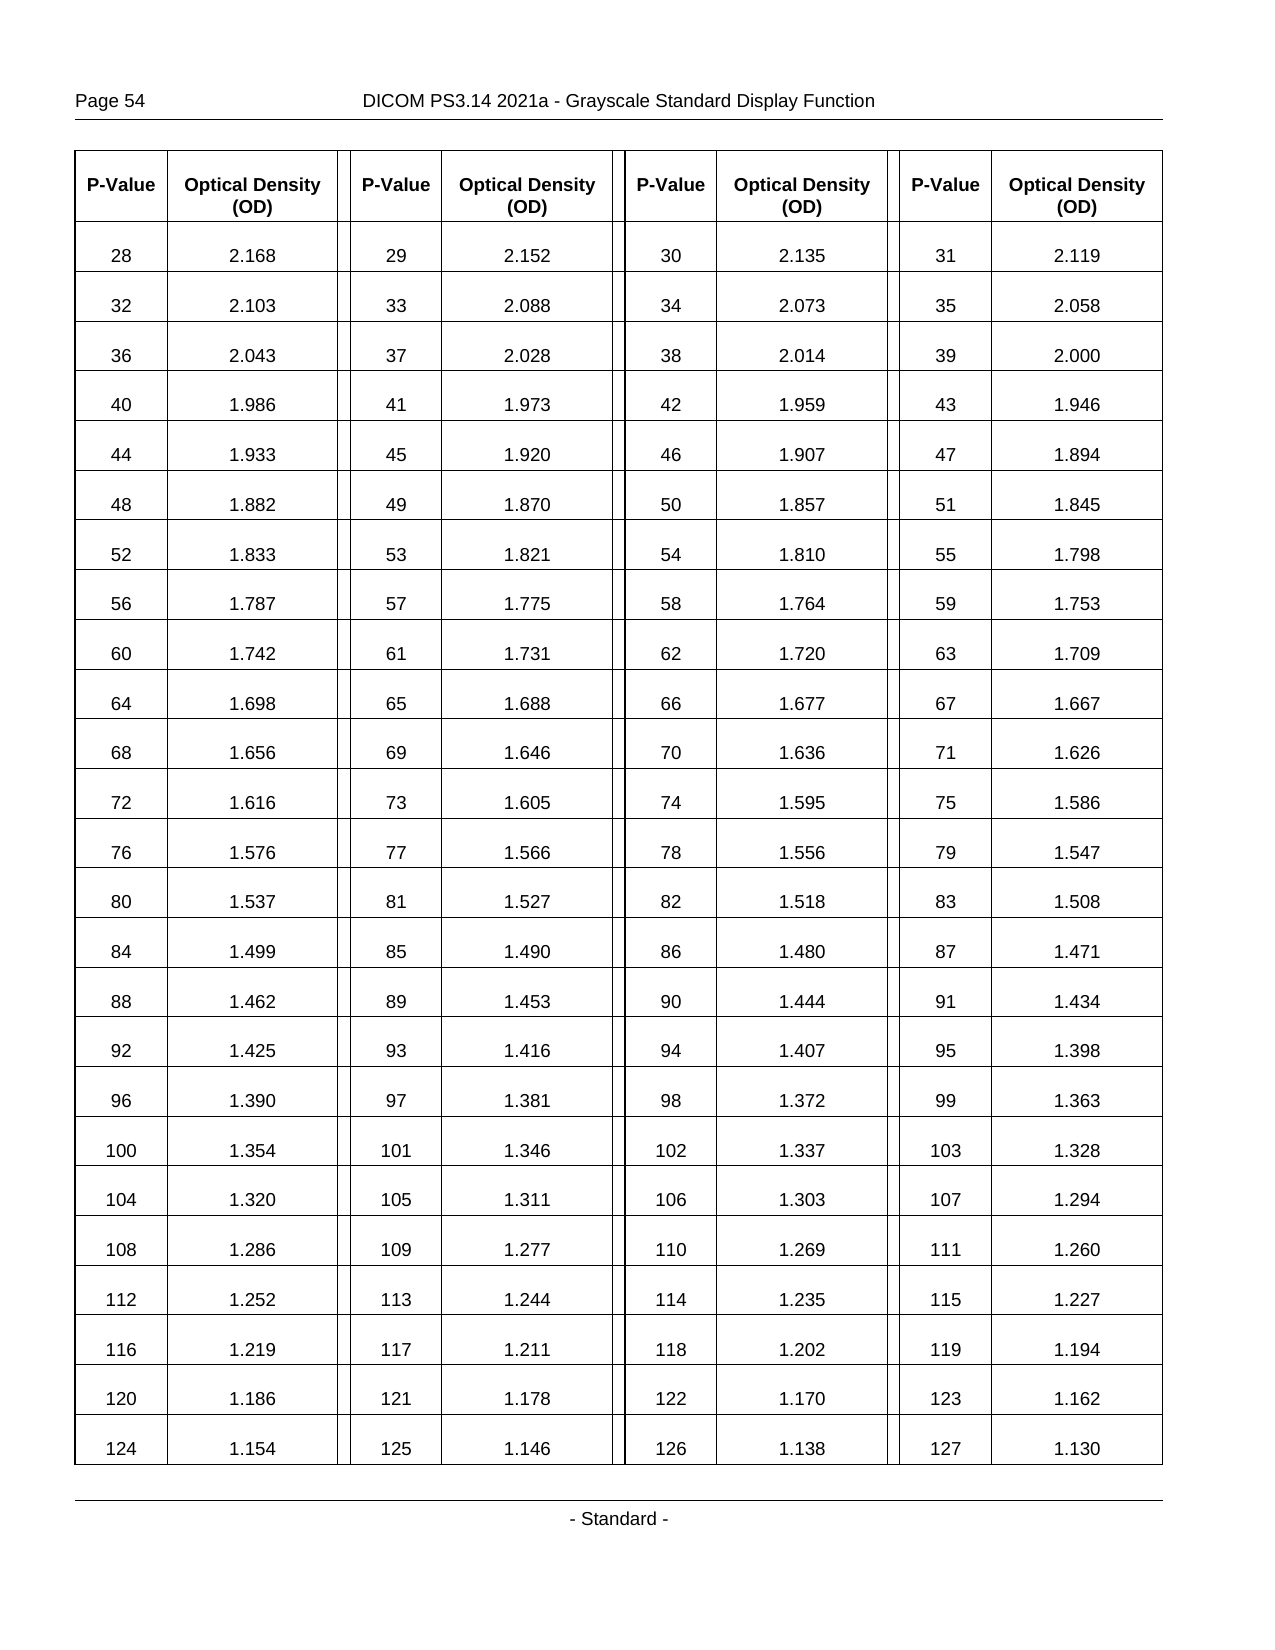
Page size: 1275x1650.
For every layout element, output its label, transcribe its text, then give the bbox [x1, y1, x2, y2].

table_cell [888, 322, 899, 370]
table_cell 1.354 [168, 1117, 337, 1165]
table_cell 1.170 [717, 1365, 887, 1414]
table_cell 1.646 [442, 719, 612, 768]
table_cell [338, 1266, 350, 1314]
table_cell 29 [351, 222, 441, 271]
table_cell 69 [351, 719, 441, 768]
table_cell 57 [351, 570, 441, 619]
table_cell 1.870 [442, 471, 612, 519]
table_cell 1.202 [717, 1315, 887, 1364]
table_cell 63 [900, 620, 991, 668]
table_cell [888, 918, 899, 967]
table_cell 116 [76, 1315, 167, 1364]
table_cell [888, 222, 899, 271]
table_cell 42 [626, 371, 716, 420]
table_cell [338, 1216, 350, 1265]
table_cell 126 [626, 1415, 716, 1463]
table_cell 104 [76, 1166, 167, 1215]
table_cell [338, 471, 350, 519]
table_header P-Value [626, 151, 716, 221]
table_cell 91 [900, 968, 991, 1016]
table_cell 40 [76, 371, 167, 420]
table_cell 1.933 [168, 421, 337, 470]
table_cell 60 [76, 620, 167, 668]
table_cell 95 [900, 1017, 991, 1066]
table_cell 35 [900, 272, 991, 321]
table_cell [888, 1266, 899, 1314]
table_cell 107 [900, 1166, 991, 1215]
table_cell 58 [626, 570, 716, 619]
table_cell 1.303 [717, 1166, 887, 1215]
table_cell 2.168 [168, 222, 337, 271]
table_cell 1.227 [992, 1266, 1162, 1314]
table_cell 99 [900, 1067, 991, 1116]
table_cell 68 [76, 719, 167, 768]
table_cell [888, 471, 899, 519]
table_header [613, 151, 624, 221]
table_cell 64 [76, 670, 167, 718]
table_cell 76 [76, 819, 167, 867]
table_cell [888, 1067, 899, 1116]
table_cell 1.346 [442, 1117, 612, 1165]
table_cell 1.252 [168, 1266, 337, 1314]
table_cell 1.320 [168, 1166, 337, 1215]
table_cell 106 [626, 1166, 716, 1215]
table_cell 85 [351, 918, 441, 967]
table_cell [613, 1315, 624, 1364]
table_cell 103 [900, 1117, 991, 1165]
table_cell 98 [626, 1067, 716, 1116]
table_cell 75 [900, 769, 991, 817]
table_cell 2.014 [717, 322, 887, 370]
table_cell 81 [351, 868, 441, 917]
table_cell 53 [351, 520, 441, 569]
table_cell 1.845 [992, 471, 1162, 519]
table_cell 1.154 [168, 1415, 337, 1463]
table_cell 1.211 [442, 1315, 612, 1364]
table_cell 1.656 [168, 719, 337, 768]
table_cell 79 [900, 819, 991, 867]
table_cell 1.720 [717, 620, 887, 668]
table_cell [613, 918, 624, 967]
table_cell 82 [626, 868, 716, 917]
table_cell 97 [351, 1067, 441, 1116]
table_cell 90 [626, 968, 716, 1016]
table_cell 80 [76, 868, 167, 917]
table_cell [613, 1117, 624, 1165]
table_cell 1.434 [992, 968, 1162, 1016]
table_cell 86 [626, 918, 716, 967]
table_cell 1.742 [168, 620, 337, 668]
table_header Optical Density (OD) [717, 151, 887, 221]
table_cell 1.753 [992, 570, 1162, 619]
table_cell 47 [900, 421, 991, 470]
table_cell [338, 1017, 350, 1066]
table_cell 1.499 [168, 918, 337, 967]
table_cell 1.471 [992, 918, 1162, 967]
table_cell 1.698 [168, 670, 337, 718]
table_cell 1.857 [717, 471, 887, 519]
table_cell [338, 670, 350, 718]
table_cell 1.178 [442, 1365, 612, 1414]
table_cell 1.407 [717, 1017, 887, 1066]
table_cell [613, 1216, 624, 1265]
table_cell 2.103 [168, 272, 337, 321]
table_cell 52 [76, 520, 167, 569]
table_cell 92 [76, 1017, 167, 1066]
table_cell 124 [76, 1415, 167, 1463]
table_cell [338, 421, 350, 470]
table_cell 1.764 [717, 570, 887, 619]
table_cell 48 [76, 471, 167, 519]
table_cell 2.088 [442, 272, 612, 321]
table_cell [338, 222, 350, 271]
table_cell 1.547 [992, 819, 1162, 867]
table_cell [613, 222, 624, 271]
table_cell 114 [626, 1266, 716, 1314]
table_cell [888, 570, 899, 619]
table_cell 123 [900, 1365, 991, 1414]
table_cell [613, 819, 624, 867]
table_cell 1.219 [168, 1315, 337, 1364]
table_cell [613, 868, 624, 917]
table_cell 51 [900, 471, 991, 519]
table_cell 109 [351, 1216, 441, 1265]
table_cell 1.294 [992, 1166, 1162, 1215]
table_cell 1.586 [992, 769, 1162, 817]
table_cell 127 [900, 1415, 991, 1463]
table_cell 89 [351, 968, 441, 1016]
table_cell 2.119 [992, 222, 1162, 271]
table_cell 117 [351, 1315, 441, 1364]
table_cell 73 [351, 769, 441, 817]
table_cell 1.946 [992, 371, 1162, 420]
table_cell 1.372 [717, 1067, 887, 1116]
table_cell 1.616 [168, 769, 337, 817]
table_cell 28 [76, 222, 167, 271]
table_cell 2.073 [717, 272, 887, 321]
table_cell 1.821 [442, 520, 612, 569]
table_cell [888, 1315, 899, 1364]
table_cell 1.798 [992, 520, 1162, 569]
table_cell 33 [351, 272, 441, 321]
table_cell 1.186 [168, 1365, 337, 1414]
table_cell [338, 868, 350, 917]
table_cell 83 [900, 868, 991, 917]
table_cell 1.130 [992, 1415, 1162, 1463]
table_cell 50 [626, 471, 716, 519]
table_cell 105 [351, 1166, 441, 1215]
table_cell 1.775 [442, 570, 612, 619]
table_cell 1.277 [442, 1216, 612, 1265]
table_cell 1.518 [717, 868, 887, 917]
table_cell [888, 272, 899, 321]
table_cell 1.626 [992, 719, 1162, 768]
table_cell [338, 1117, 350, 1165]
table_cell [338, 570, 350, 619]
table_cell [338, 1415, 350, 1463]
table_cell 1.833 [168, 520, 337, 569]
table_cell [338, 769, 350, 817]
table_cell 38 [626, 322, 716, 370]
table_cell 37 [351, 322, 441, 370]
table_cell [613, 1266, 624, 1314]
table_cell 1.920 [442, 421, 612, 470]
table_cell [613, 471, 624, 519]
table_cell 2.028 [442, 322, 612, 370]
table_cell 1.453 [442, 968, 612, 1016]
table_header P-Value [351, 151, 441, 221]
table_cell 122 [626, 1365, 716, 1414]
table_cell 59 [900, 570, 991, 619]
table_cell 94 [626, 1017, 716, 1066]
table_cell [338, 520, 350, 569]
table_cell [338, 1365, 350, 1414]
table_cell 1.146 [442, 1415, 612, 1463]
table_cell [338, 322, 350, 370]
table_cell 1.508 [992, 868, 1162, 917]
table_cell [338, 272, 350, 321]
table_cell [613, 1166, 624, 1215]
table_cell 101 [351, 1117, 441, 1165]
table_cell 118 [626, 1315, 716, 1364]
table_cell 96 [76, 1067, 167, 1116]
table_cell 1.973 [442, 371, 612, 420]
table_cell 45 [351, 421, 441, 470]
table_cell 111 [900, 1216, 991, 1265]
table_cell 46 [626, 421, 716, 470]
table_cell 71 [900, 719, 991, 768]
table_cell 43 [900, 371, 991, 420]
table_cell [613, 520, 624, 569]
table_cell 2.043 [168, 322, 337, 370]
table_cell 62 [626, 620, 716, 668]
table_cell [338, 1315, 350, 1364]
table_cell 49 [351, 471, 441, 519]
table_cell [338, 719, 350, 768]
table_cell [888, 1216, 899, 1265]
table_cell [888, 1415, 899, 1463]
table_cell 70 [626, 719, 716, 768]
table_header [338, 151, 350, 221]
table_cell 108 [76, 1216, 167, 1265]
table_cell 1.235 [717, 1266, 887, 1314]
table_cell [338, 1067, 350, 1116]
table_cell 1.527 [442, 868, 612, 917]
table_header Optical Density (OD) [992, 151, 1162, 221]
table_cell [888, 769, 899, 817]
table_cell [613, 719, 624, 768]
table_cell [338, 1166, 350, 1215]
table_cell [888, 1365, 899, 1414]
table_cell [338, 918, 350, 967]
table_cell 31 [900, 222, 991, 271]
table_cell [613, 570, 624, 619]
table_cell [338, 371, 350, 420]
table_cell 88 [76, 968, 167, 1016]
table_cell [888, 968, 899, 1016]
table_cell 1.731 [442, 620, 612, 668]
table_cell 1.605 [442, 769, 612, 817]
table_cell 1.959 [717, 371, 887, 420]
table_cell 1.444 [717, 968, 887, 1016]
table_cell [888, 670, 899, 718]
table_cell 1.787 [168, 570, 337, 619]
table_header [888, 151, 899, 221]
table_cell 55 [900, 520, 991, 569]
table_cell 1.286 [168, 1216, 337, 1265]
table_cell 65 [351, 670, 441, 718]
table_cell 44 [76, 421, 167, 470]
table_cell 1.576 [168, 819, 337, 867]
table_cell 87 [900, 918, 991, 967]
table_cell 1.398 [992, 1017, 1162, 1066]
table_cell 115 [900, 1266, 991, 1314]
table_cell 1.363 [992, 1067, 1162, 1116]
table_cell 121 [351, 1365, 441, 1414]
table_cell 1.162 [992, 1365, 1162, 1414]
table_cell 1.138 [717, 1415, 887, 1463]
table_cell [888, 868, 899, 917]
table_cell 1.480 [717, 918, 887, 967]
table_cell 110 [626, 1216, 716, 1265]
table_cell [888, 1117, 899, 1165]
table_header P-Value [76, 151, 167, 221]
table_cell 1.595 [717, 769, 887, 817]
table_cell [888, 819, 899, 867]
table_cell [613, 1017, 624, 1066]
table_cell 66 [626, 670, 716, 718]
table_cell 84 [76, 918, 167, 967]
table_cell 1.636 [717, 719, 887, 768]
table_cell 56 [76, 570, 167, 619]
table_cell 1.882 [168, 471, 337, 519]
table_cell [888, 1017, 899, 1066]
table_cell 1.425 [168, 1017, 337, 1066]
table_cell 102 [626, 1117, 716, 1165]
table_cell [613, 1365, 624, 1414]
table_cell 54 [626, 520, 716, 569]
table_cell 113 [351, 1266, 441, 1314]
table_cell 61 [351, 620, 441, 668]
table_cell [613, 1067, 624, 1116]
table_cell 67 [900, 670, 991, 718]
table_cell [338, 819, 350, 867]
table_cell 1.328 [992, 1117, 1162, 1165]
table_cell [888, 1166, 899, 1215]
table_cell 77 [351, 819, 441, 867]
table_cell 120 [76, 1365, 167, 1414]
table_cell 2.135 [717, 222, 887, 271]
table_cell 1.390 [168, 1067, 337, 1116]
table_cell 74 [626, 769, 716, 817]
table_cell 1.556 [717, 819, 887, 867]
table_cell 1.566 [442, 819, 612, 867]
table_cell 2.000 [992, 322, 1162, 370]
table_cell 1.907 [717, 421, 887, 470]
table_cell 1.667 [992, 670, 1162, 718]
table_cell 1.416 [442, 1017, 612, 1066]
table_cell 1.381 [442, 1067, 612, 1116]
table_cell 1.688 [442, 670, 612, 718]
table_cell 1.490 [442, 918, 612, 967]
table_cell 119 [900, 1315, 991, 1364]
table_cell [338, 968, 350, 1016]
table_cell [613, 322, 624, 370]
table_cell 1.311 [442, 1166, 612, 1215]
table_cell 34 [626, 272, 716, 321]
table_cell [613, 371, 624, 420]
table_cell 1.986 [168, 371, 337, 420]
table_cell [888, 421, 899, 470]
table_cell [888, 719, 899, 768]
table_cell [613, 968, 624, 1016]
table_cell 1.677 [717, 670, 887, 718]
table_cell 1.462 [168, 968, 337, 1016]
table_cell 100 [76, 1117, 167, 1165]
table_cell [613, 769, 624, 817]
table_cell [613, 1415, 624, 1463]
table_cell 1.894 [992, 421, 1162, 470]
table_cell [338, 620, 350, 668]
table_cell 2.058 [992, 272, 1162, 321]
table_cell 1.709 [992, 620, 1162, 668]
table_cell [613, 670, 624, 718]
table_cell 72 [76, 769, 167, 817]
table_cell 41 [351, 371, 441, 420]
table_header P-Value [900, 151, 991, 221]
table_cell 93 [351, 1017, 441, 1066]
table_cell [888, 371, 899, 420]
table_header Optical Density (OD) [442, 151, 612, 221]
table_cell 1.810 [717, 520, 887, 569]
table_cell 112 [76, 1266, 167, 1314]
table_cell 39 [900, 322, 991, 370]
table_cell 125 [351, 1415, 441, 1463]
table_cell 2.152 [442, 222, 612, 271]
table_cell 1.194 [992, 1315, 1162, 1364]
table_cell 1.260 [992, 1216, 1162, 1265]
table_cell 1.244 [442, 1266, 612, 1314]
table_cell [888, 520, 899, 569]
table_cell 1.337 [717, 1117, 887, 1165]
table_cell 1.537 [168, 868, 337, 917]
table_cell 30 [626, 222, 716, 271]
table_cell 36 [76, 322, 167, 370]
table_cell [613, 421, 624, 470]
table_cell [613, 272, 624, 321]
table_cell [888, 620, 899, 668]
table_cell 78 [626, 819, 716, 867]
table_cell 1.269 [717, 1216, 887, 1265]
table_header Optical Density (OD) [168, 151, 337, 221]
table_cell 32 [76, 272, 167, 321]
table_cell [613, 620, 624, 668]
